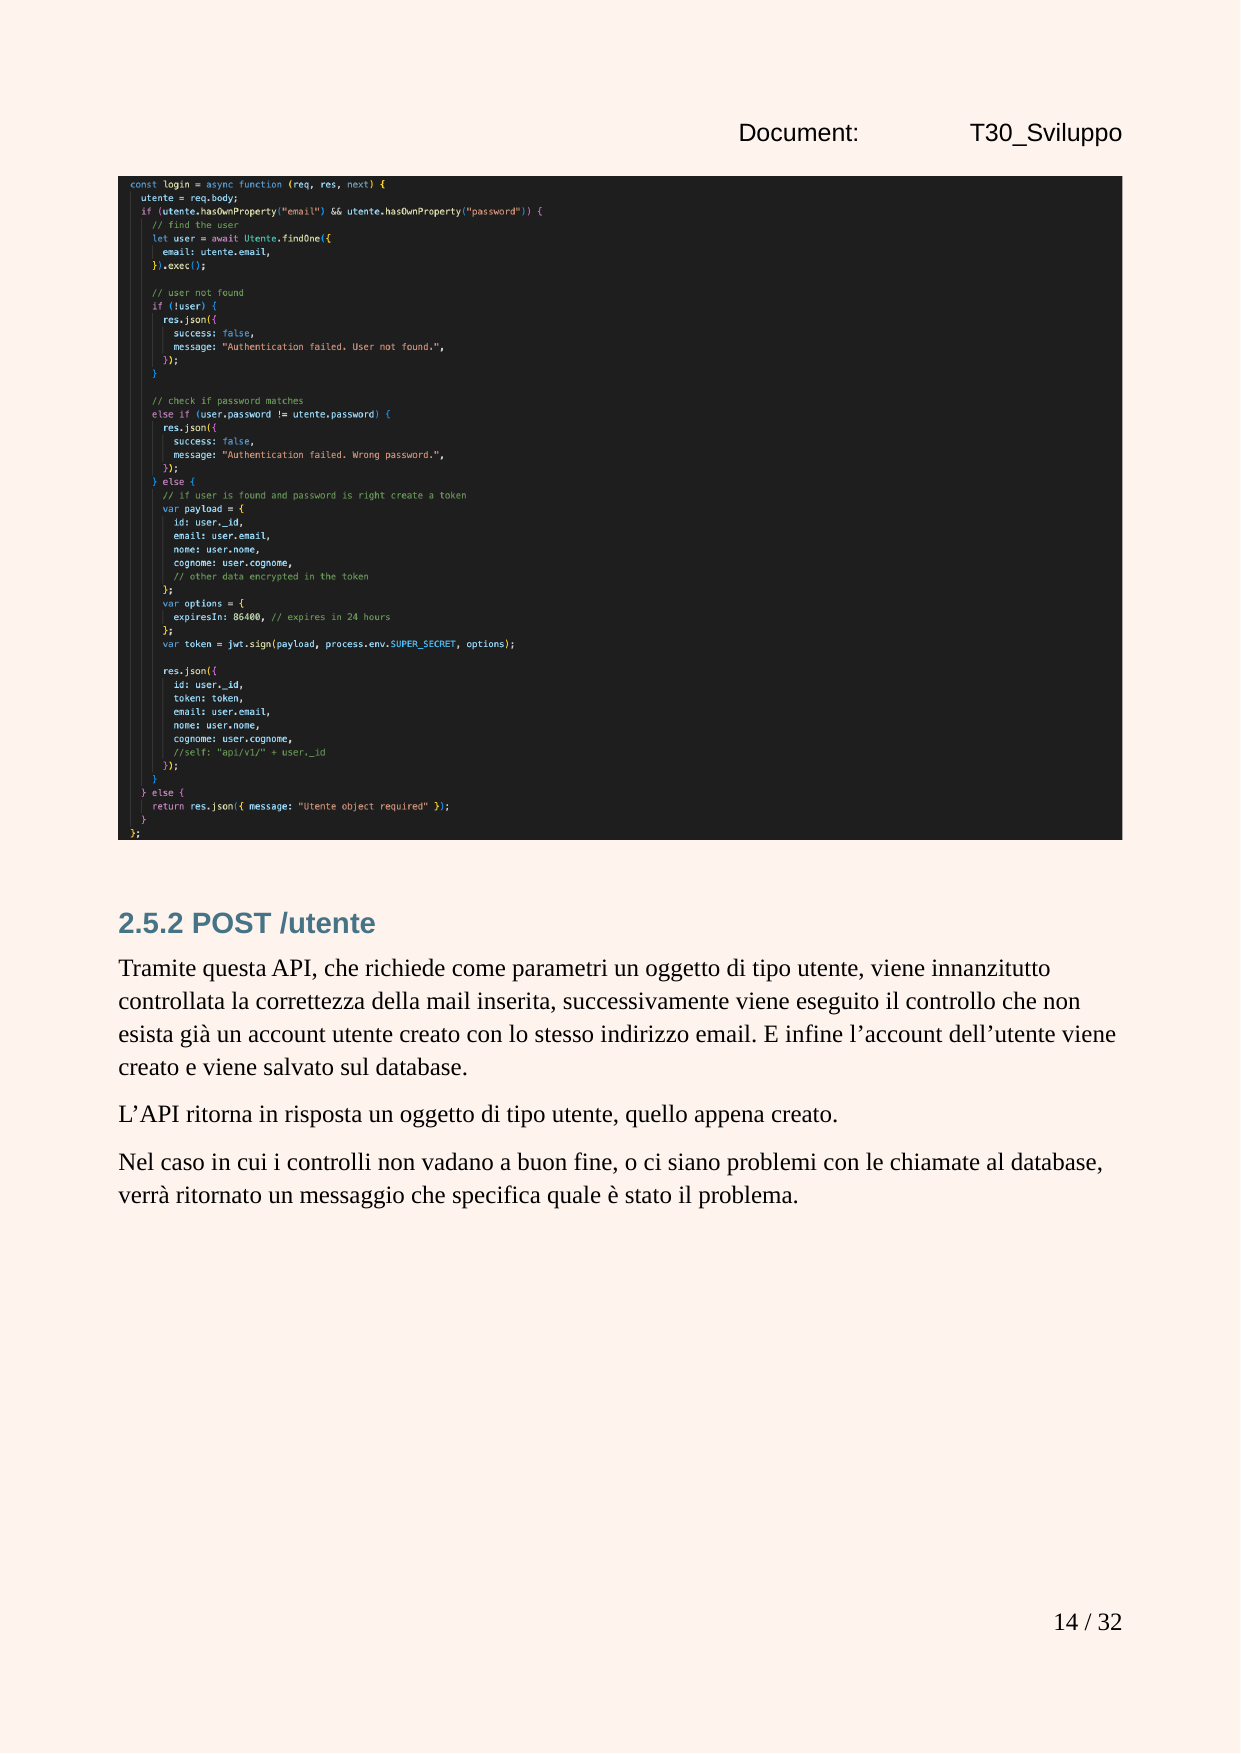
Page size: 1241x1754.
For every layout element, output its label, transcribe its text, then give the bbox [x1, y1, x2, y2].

text Tramite questa API, che richiede come parametri un oggetto di tipo utente, viene innanzitutto controllata la correttezza della mail inserita, successivamente viene eseguito il controllo che non esista già un account utente creato con lo stesso indirizzo email. E infine l’account dell’utente viene creato e viene salvato sul database. [118, 953, 1122, 1081]
subtitle 2.5.2 POST /utente [118, 906, 1122, 940]
picture [118, 176, 1123, 840]
text L’API ritorna in risposta un oggetto di tipo utente, quello appena creato. [118, 1099, 1122, 1128]
text Nel caso in cui i controlli non vadano a buon fine, o ci siano problemi con le chiamate al database, verrà ritornato un messaggio che specifica quale è stato il problema. [118, 1147, 1122, 1209]
